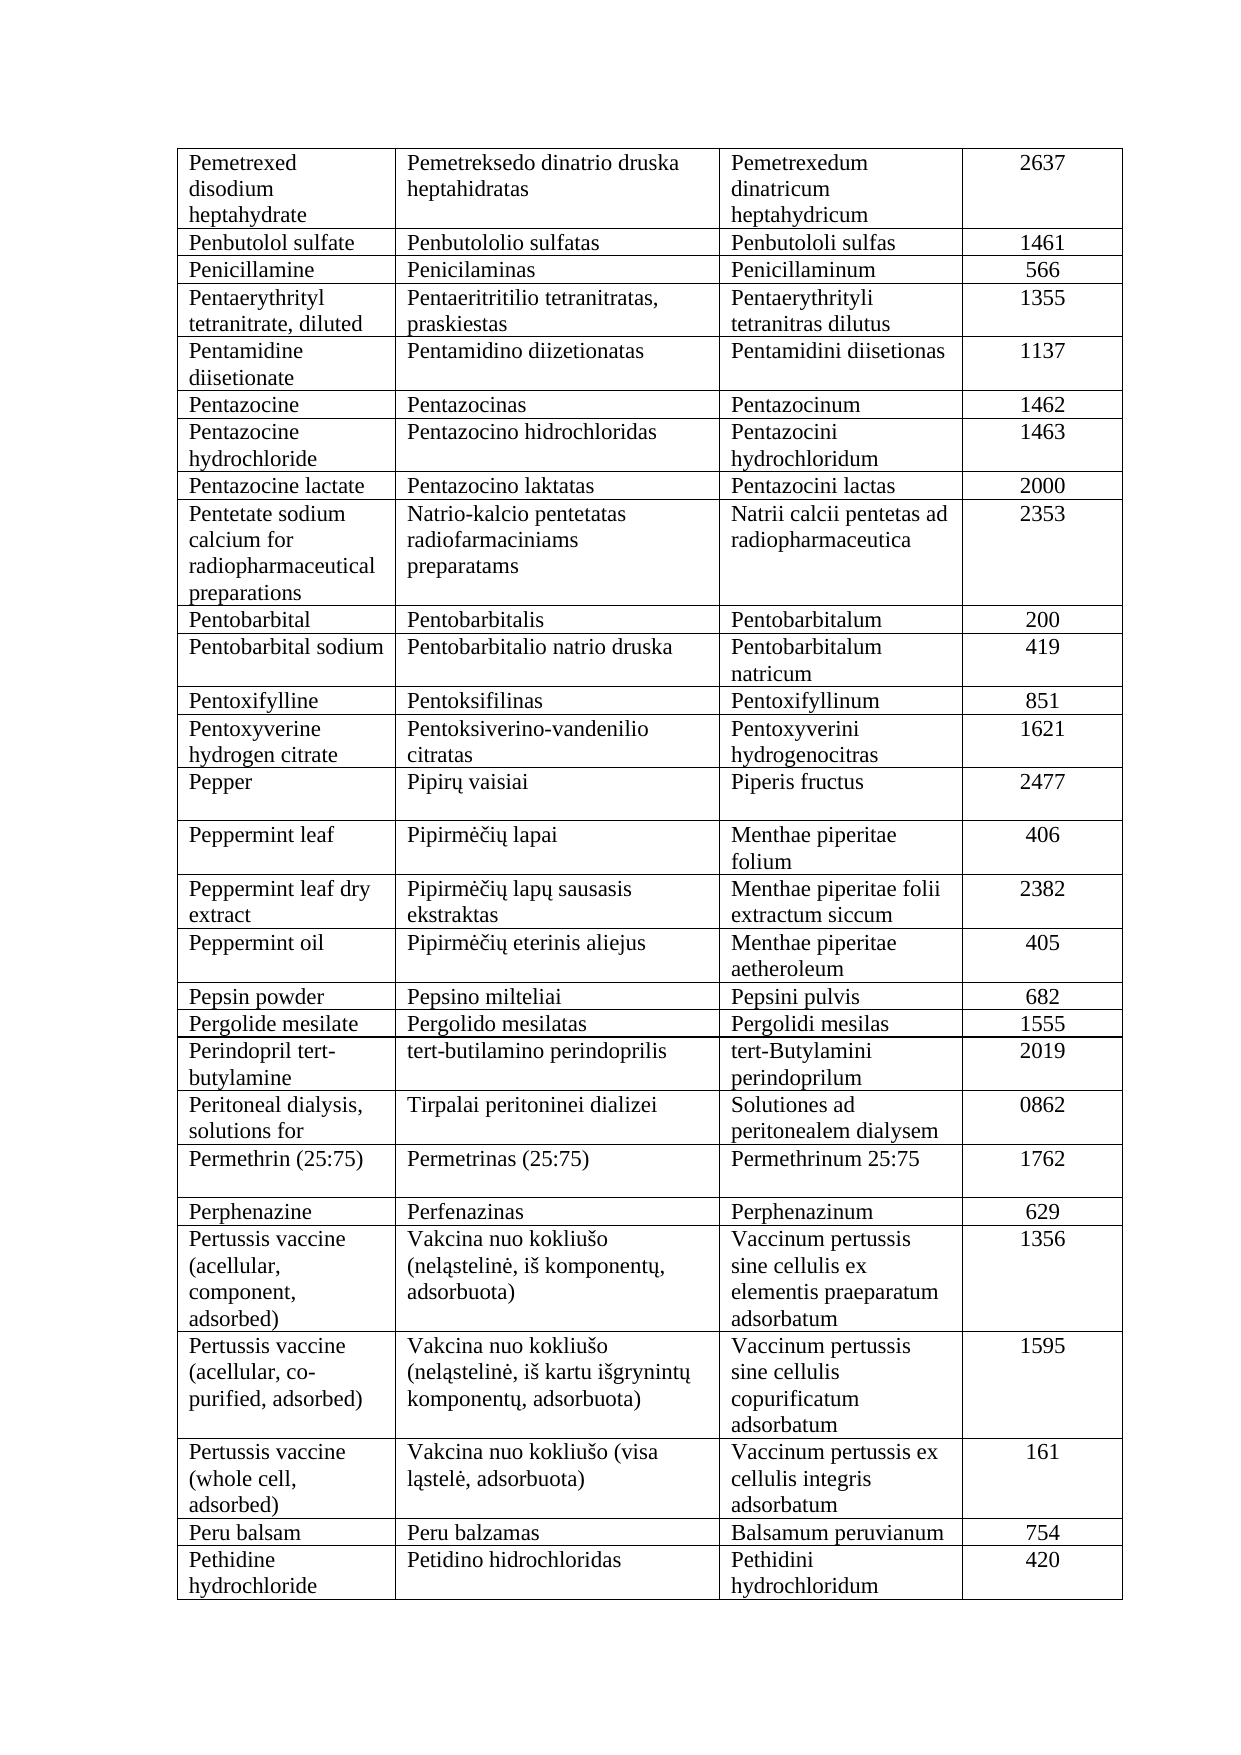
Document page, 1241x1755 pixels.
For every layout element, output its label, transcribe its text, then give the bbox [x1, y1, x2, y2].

table_cell Natrii calcii pentetas ad radiopharmaceutica [720, 500, 962, 605]
table_cell Petidino hidrochloridas [396, 1546, 719, 1599]
table_cell Pertussis vaccine (acellular, component, adsorbed) [178, 1226, 395, 1331]
table_cell Menthae piperitae folium [720, 821, 962, 874]
table_cell Penbutololio sulfatas [396, 229, 719, 255]
table_cell Penicillamine [178, 256, 395, 282]
table_cell 1762 [963, 1145, 1122, 1197]
table_cell Pertussis vaccine (whole cell, adsorbed) [178, 1439, 395, 1517]
table_cell Perfenazinas [396, 1198, 719, 1224]
table_cell 2353 [963, 500, 1122, 605]
table_cell Pentaerythrityl tetranitrate, diluted [178, 284, 395, 336]
table_cell 200 [963, 606, 1122, 632]
table_cell 566 [963, 256, 1122, 282]
table_cell Pentoxifyllinum [720, 687, 962, 713]
table_cell Penicilaminas [396, 256, 719, 282]
table_cell Pentoxifylline [178, 687, 395, 713]
table_cell 1137 [963, 337, 1122, 390]
table_cell 2382 [963, 875, 1122, 928]
table_cell Pentobarbitalio natrio druska [396, 634, 719, 686]
table_cell Penicillaminum [720, 256, 962, 282]
table_cell Pipirmėčių eterinis aliejus [396, 929, 719, 982]
table_cell Pentobarbitalum natricum [720, 634, 962, 686]
table_cell Pemetrexedum dinatricum heptahydricum [720, 149, 962, 228]
table_cell Pentazocini lactas [720, 472, 962, 498]
table_cell Pentazocine [178, 391, 395, 417]
table_cell Natrio-kalcio pentetatas radiofarmaciniams preparatams [396, 500, 719, 605]
table_cell Perindopril tert-butylamine [178, 1038, 395, 1090]
table_cell Pethidini hydrochloridum [720, 1546, 962, 1599]
table_cell Pemetreksedo dinatrio druska heptahidratas [396, 149, 719, 228]
table_cell Menthae piperitae folii extractum siccum [720, 875, 962, 928]
table_cell 1555 [963, 1010, 1122, 1036]
table_cell Peru balsam [178, 1519, 395, 1545]
table_cell Vakcina nuo kokliušo (visa ląstelė, adsorbuota) [396, 1439, 719, 1517]
table_cell Vakcina nuo kokliušo (neląstelinė, iš kartu išgrynintų komponentų, adsorbuota) [396, 1332, 719, 1437]
table_cell 1461 [963, 229, 1122, 255]
table_cell 420 [963, 1546, 1122, 1599]
table_cell Pentobarbitalis [396, 606, 719, 632]
table_cell Pentoxyverini hydrogenocitras [720, 715, 962, 767]
table_cell Vakcina nuo kokliušo (neląstelinė, iš komponentų, adsorbuota) [396, 1226, 719, 1331]
table_cell 1463 [963, 419, 1122, 471]
table_cell 682 [963, 983, 1122, 1009]
table_cell 754 [963, 1519, 1122, 1545]
table_cell Pipirmėčių lapai [396, 821, 719, 874]
table_cell 405 [963, 929, 1122, 982]
table_cell Pipirų vaisiai [396, 768, 719, 820]
table_cell Pentamidine diisetionate [178, 337, 395, 390]
table_cell Vaccinum pertussis sine cellulis ex elementis praeparatum adsorbatum [720, 1226, 962, 1331]
table_cell Pentazocini hydrochloridum [720, 419, 962, 471]
table_cell 1356 [963, 1226, 1122, 1331]
table_cell Menthae piperitae aetheroleum [720, 929, 962, 982]
table_cell Tirpalai peritoninei dializei [396, 1091, 719, 1144]
table_cell Peppermint leaf dry extract [178, 875, 395, 928]
table_cell Perphenazinum [720, 1198, 962, 1224]
table_cell Peru balzamas [396, 1519, 719, 1545]
table_cell Pentazocino hidrochloridas [396, 419, 719, 471]
table_cell 419 [963, 634, 1122, 686]
table_cell 1621 [963, 715, 1122, 767]
table_cell 1355 [963, 284, 1122, 336]
table_cell Peppermint oil [178, 929, 395, 982]
table_cell 1462 [963, 391, 1122, 417]
table_cell Pentobarbital [178, 606, 395, 632]
table_cell Pepsino milteliai [396, 983, 719, 1009]
table_cell 1595 [963, 1332, 1122, 1437]
table_cell Pergolide mesilate [178, 1010, 395, 1036]
table_cell Vaccinum pertussis sine cellulis copurificatum adsorbatum [720, 1332, 962, 1437]
table_cell Pentoksiverino-vandenilio citratas [396, 715, 719, 767]
table_cell Pepsin powder [178, 983, 395, 1009]
table_cell tert-butilamino perindoprilis [396, 1038, 719, 1090]
table_cell tert-Butylamini perindoprilum [720, 1038, 962, 1090]
table_cell Vaccinum pertussis ex cellulis integris adsorbatum [720, 1439, 962, 1517]
table_cell Pentazocine lactate [178, 472, 395, 498]
table_cell 406 [963, 821, 1122, 874]
table_cell 0862 [963, 1091, 1122, 1144]
table_cell Pertussis vaccine (acellular, co-purified, adsorbed) [178, 1332, 395, 1437]
table_cell Pepper [178, 768, 395, 820]
table_cell Pethidine hydrochloride [178, 1546, 395, 1599]
table_cell Pepsini pulvis [720, 983, 962, 1009]
table_cell 629 [963, 1198, 1122, 1224]
table_cell Pemetrexed disodium heptahydrate [178, 149, 395, 228]
table_cell Piperis fructus [720, 768, 962, 820]
table_cell Penbutolol sulfate [178, 229, 395, 255]
table_cell Pentaerythrityli tetranitras dilutus [720, 284, 962, 336]
table_cell Pentobarbital sodium [178, 634, 395, 686]
table_cell 2019 [963, 1038, 1122, 1090]
table_cell 2000 [963, 472, 1122, 498]
table_cell Permethrinum 25:75 [720, 1145, 962, 1197]
table_cell Pentoksifilinas [396, 687, 719, 713]
table_cell Peritoneal dialysis, solutions for [178, 1091, 395, 1144]
table_cell 2637 [963, 149, 1122, 228]
table_cell Permetrinas (25:75) [396, 1145, 719, 1197]
table_cell 2477 [963, 768, 1122, 820]
table_cell 161 [963, 1439, 1122, 1517]
table_cell Pergolido mesilatas [396, 1010, 719, 1036]
table_cell Penbutololi sulfas [720, 229, 962, 255]
table_cell Peppermint leaf [178, 821, 395, 874]
table_cell Permethrin (25:75) [178, 1145, 395, 1197]
table_cell Solutiones ad peritonealem dialysem [720, 1091, 962, 1144]
table_cell Pergolidi mesilas [720, 1010, 962, 1036]
table_cell Balsamum peruvianum [720, 1519, 962, 1545]
table_cell Pentoxyverine hydrogen citrate [178, 715, 395, 767]
table_cell Pentetate sodium calcium for radiopharmaceutical preparations [178, 500, 395, 605]
table_cell Pentazocine hydrochloride [178, 419, 395, 471]
table_cell Pentaeritritilio tetranitratas, praskiestas [396, 284, 719, 336]
table_cell Pentazocinum [720, 391, 962, 417]
table_cell Pentamidino diizetionatas [396, 337, 719, 390]
table_cell Pentazocinas [396, 391, 719, 417]
table_cell Perphenazine [178, 1198, 395, 1224]
table_cell Pentazocino laktatas [396, 472, 719, 498]
table_cell Pipirmėčių lapų sausasis ekstraktas [396, 875, 719, 928]
table_cell Pentamidini diisetionas [720, 337, 962, 390]
table_cell Pentobarbitalum [720, 606, 962, 632]
table_cell 851 [963, 687, 1122, 713]
